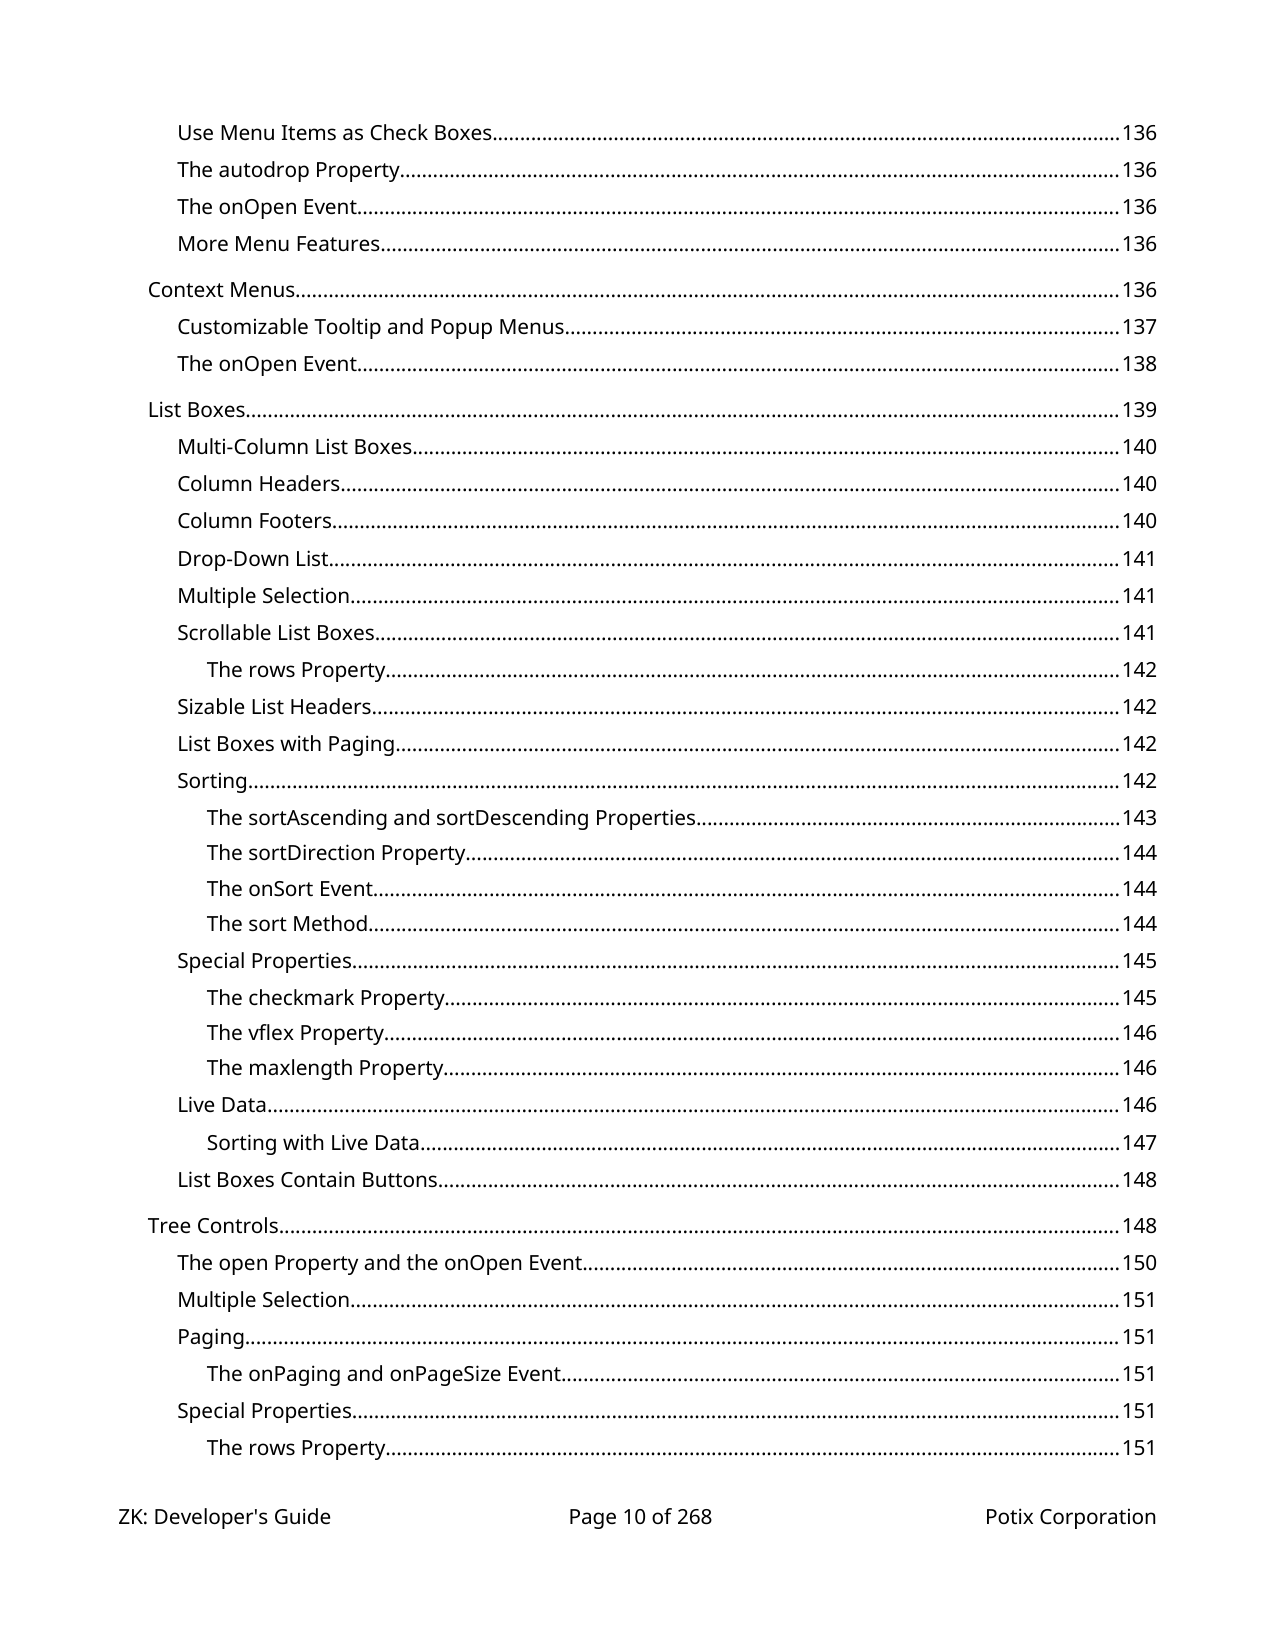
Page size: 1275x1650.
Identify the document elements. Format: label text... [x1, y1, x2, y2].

text Sorting 142 [177, 766, 1157, 794]
text Paging 151 [177, 1322, 1157, 1350]
text Sorting with Live Data 147 [207, 1128, 1157, 1156]
text Multi-Column List Boxes 140 [177, 432, 1157, 461]
text The maxlength Property 146 [207, 1053, 1157, 1082]
text Live Data 146 [177, 1091, 1157, 1119]
text Context Menus 136 [148, 275, 1157, 303]
text The onOpen Event 136 [177, 192, 1157, 221]
text The checkmark Property 145 [207, 983, 1157, 1011]
text Column Footers 140 [177, 507, 1157, 535]
text The sortDirection Property 144 [207, 838, 1157, 867]
text Multiple Selection 151 [177, 1285, 1157, 1313]
text List Boxes with Paging 142 [177, 729, 1157, 757]
text More Menu Features 136 [177, 229, 1157, 258]
text The open Property and the onOpen Event 150 [177, 1248, 1157, 1276]
text The onSort Event 144 [207, 874, 1157, 902]
text The vflex Property 146 [207, 1018, 1157, 1047]
text Special Properties 151 [177, 1396, 1157, 1424]
text Column Headers 140 [177, 469, 1157, 498]
text Special Properties 145 [177, 946, 1157, 974]
text List Boxes Contain Buttons 148 [177, 1165, 1157, 1193]
text Tree Controls 148 [148, 1211, 1157, 1239]
text The rows Property 142 [207, 655, 1157, 683]
text List Boxes 139 [148, 395, 1157, 424]
text Scrollable List Boxes 141 [177, 618, 1157, 646]
text Sizable List Headers 142 [177, 692, 1157, 720]
text The autodrop Property 136 [177, 155, 1157, 183]
text The rows Property 151 [207, 1433, 1157, 1461]
text Multiple Selection 141 [177, 581, 1157, 609]
text Use Menu Items as Check Boxes 136 [177, 118, 1157, 146]
text The onPaging and onPageSize Event 151 [207, 1359, 1157, 1387]
text The sortAscending and sortDescending Properties 143 [207, 803, 1157, 832]
text The sort Method 144 [207, 909, 1157, 937]
text The onOpen Event 138 [177, 349, 1157, 378]
text Drop-Down List 141 [177, 544, 1157, 572]
text Customizable Tooltip and Popup Menus 137 [177, 312, 1157, 341]
